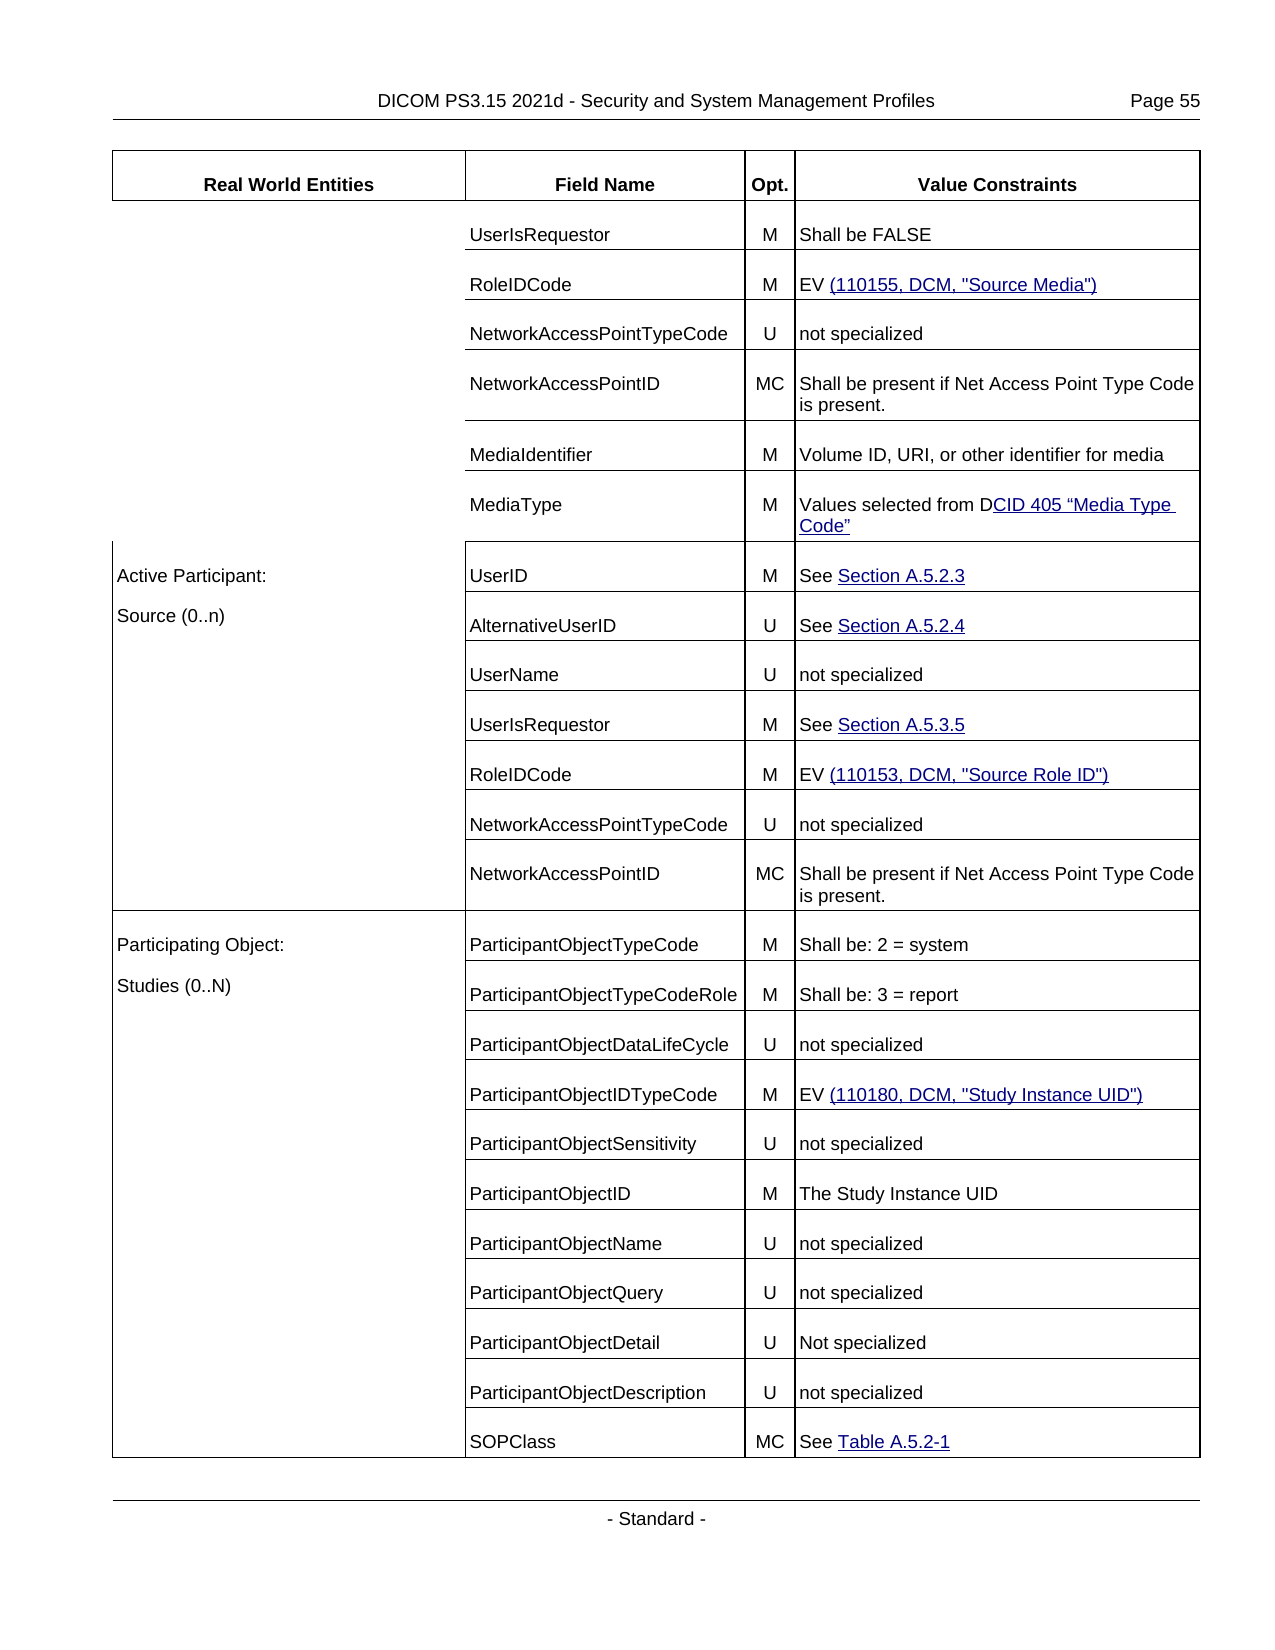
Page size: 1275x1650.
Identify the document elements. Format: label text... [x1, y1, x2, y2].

table_cell RoleIDCode [465, 250, 744, 299]
table_cell M [746, 911, 794, 960]
table_cell UserName [466, 641, 744, 690]
table_cell not specialized [796, 1359, 1199, 1407]
table_cell MC [746, 1408, 794, 1457]
table_cell See Section A.5.2.4 [796, 592, 1199, 640]
table_cell See Section A.5.2.3 [796, 542, 1199, 591]
table_cell not specialized [796, 1011, 1199, 1059]
table_cell Shall be present if Net Access Point Type Code is present. [796, 350, 1199, 420]
table_cell M [746, 1160, 794, 1208]
table_cell ParticipantObjectDataLifeCycle [466, 1011, 744, 1059]
table_cell MC [746, 350, 794, 420]
table_cell UserIsRequestor [465, 201, 744, 249]
table_cell ParticipantObjectSensitivity [466, 1110, 744, 1159]
table_cell U [746, 641, 794, 690]
table_cell U [746, 790, 794, 839]
table_cell MC [746, 840, 794, 910]
table_cell Shall be present if Net Access Point Type Code is present. [796, 840, 1199, 910]
table_cell M [746, 1060, 794, 1109]
table_cell Active Participant: Source (0..n) [113, 541, 465, 910]
table_cell EV (110180, DCM, "Study Instance UID") [796, 1060, 1199, 1109]
table_cell SOPClass [466, 1408, 744, 1457]
table_cell NetworkAccessPointID [465, 350, 744, 420]
table_cell not specialized [796, 1110, 1199, 1159]
table_cell U [746, 1110, 794, 1159]
table_cell ParticipantObjectName [466, 1210, 744, 1258]
table_cell MediaIdentifier [465, 421, 744, 470]
table_header Opt. [746, 151, 794, 200]
table_cell U [746, 1011, 794, 1059]
table_header Field Name [466, 151, 744, 200]
table_cell ParticipantObjectDetail [466, 1309, 744, 1357]
table_cell EV (110155, DCM, "Source Media") [796, 250, 1199, 299]
table_cell ParticipantObjectQuery [466, 1259, 744, 1308]
table_cell See Section A.5.3.5 [796, 691, 1199, 740]
table_cell AlternativeUserID [466, 592, 744, 640]
table_cell The Study Instance UID [796, 1160, 1199, 1208]
table_cell See Table A.5.2-1 [796, 1408, 1199, 1457]
table_cell not specialized [796, 790, 1199, 839]
table_cell ParticipantObjectTypeCode [466, 911, 744, 960]
table_cell M [746, 691, 794, 740]
table_cell Not specialized [796, 1309, 1199, 1357]
table_cell M [746, 471, 794, 541]
table_header Value Constraints [796, 151, 1199, 200]
table_cell U [746, 1359, 794, 1407]
table_cell M [746, 250, 794, 299]
table_cell MediaType [465, 471, 744, 541]
table_cell M [746, 421, 794, 470]
table_cell not specialized [796, 1210, 1199, 1258]
table_cell ParticipantObjectDescription [466, 1359, 744, 1407]
table_cell U [746, 592, 794, 640]
table_cell U [746, 1309, 794, 1357]
table_cell RoleIDCode [466, 741, 744, 789]
table_cell ParticipantObjectTypeCodeRole [466, 961, 744, 1010]
table_cell UserID [466, 542, 744, 591]
table_cell ParticipantObjectIDTypeCode [466, 1060, 744, 1109]
table_cell UserIsRequestor [466, 691, 744, 740]
table_cell not specialized [796, 300, 1199, 349]
table_cell not specialized [796, 641, 1199, 690]
table_cell Volume ID, URI, or other identifier for media [796, 421, 1199, 470]
table_cell M [746, 741, 794, 789]
table_cell NetworkAccessPointID [466, 840, 744, 910]
table_cell M [746, 961, 794, 1010]
table_cell ParticipantObjectID [466, 1160, 744, 1208]
table_cell Participating Object: Studies (0..N) [113, 911, 465, 1457]
table_cell Values selected from DCID 405 “Media Type Code” [796, 471, 1199, 541]
table_cell not specialized [796, 1259, 1199, 1308]
table_cell Shall be: 3 = report [796, 961, 1199, 1010]
table_cell M [746, 201, 794, 249]
table_cell NetworkAccessPointTypeCode [466, 790, 744, 839]
table_cell U [746, 1210, 794, 1258]
table_cell NetworkAccessPointTypeCode [465, 300, 744, 349]
table_cell Shall be: 2 = system [796, 911, 1199, 960]
table_cell U [746, 1259, 794, 1308]
table_cell M [746, 542, 794, 591]
table_header Real World Entities [113, 151, 465, 200]
table_cell Shall be FALSE [796, 201, 1199, 249]
table_cell U [746, 300, 794, 349]
table_cell EV (110153, DCM, "Source Role ID") [796, 741, 1199, 789]
